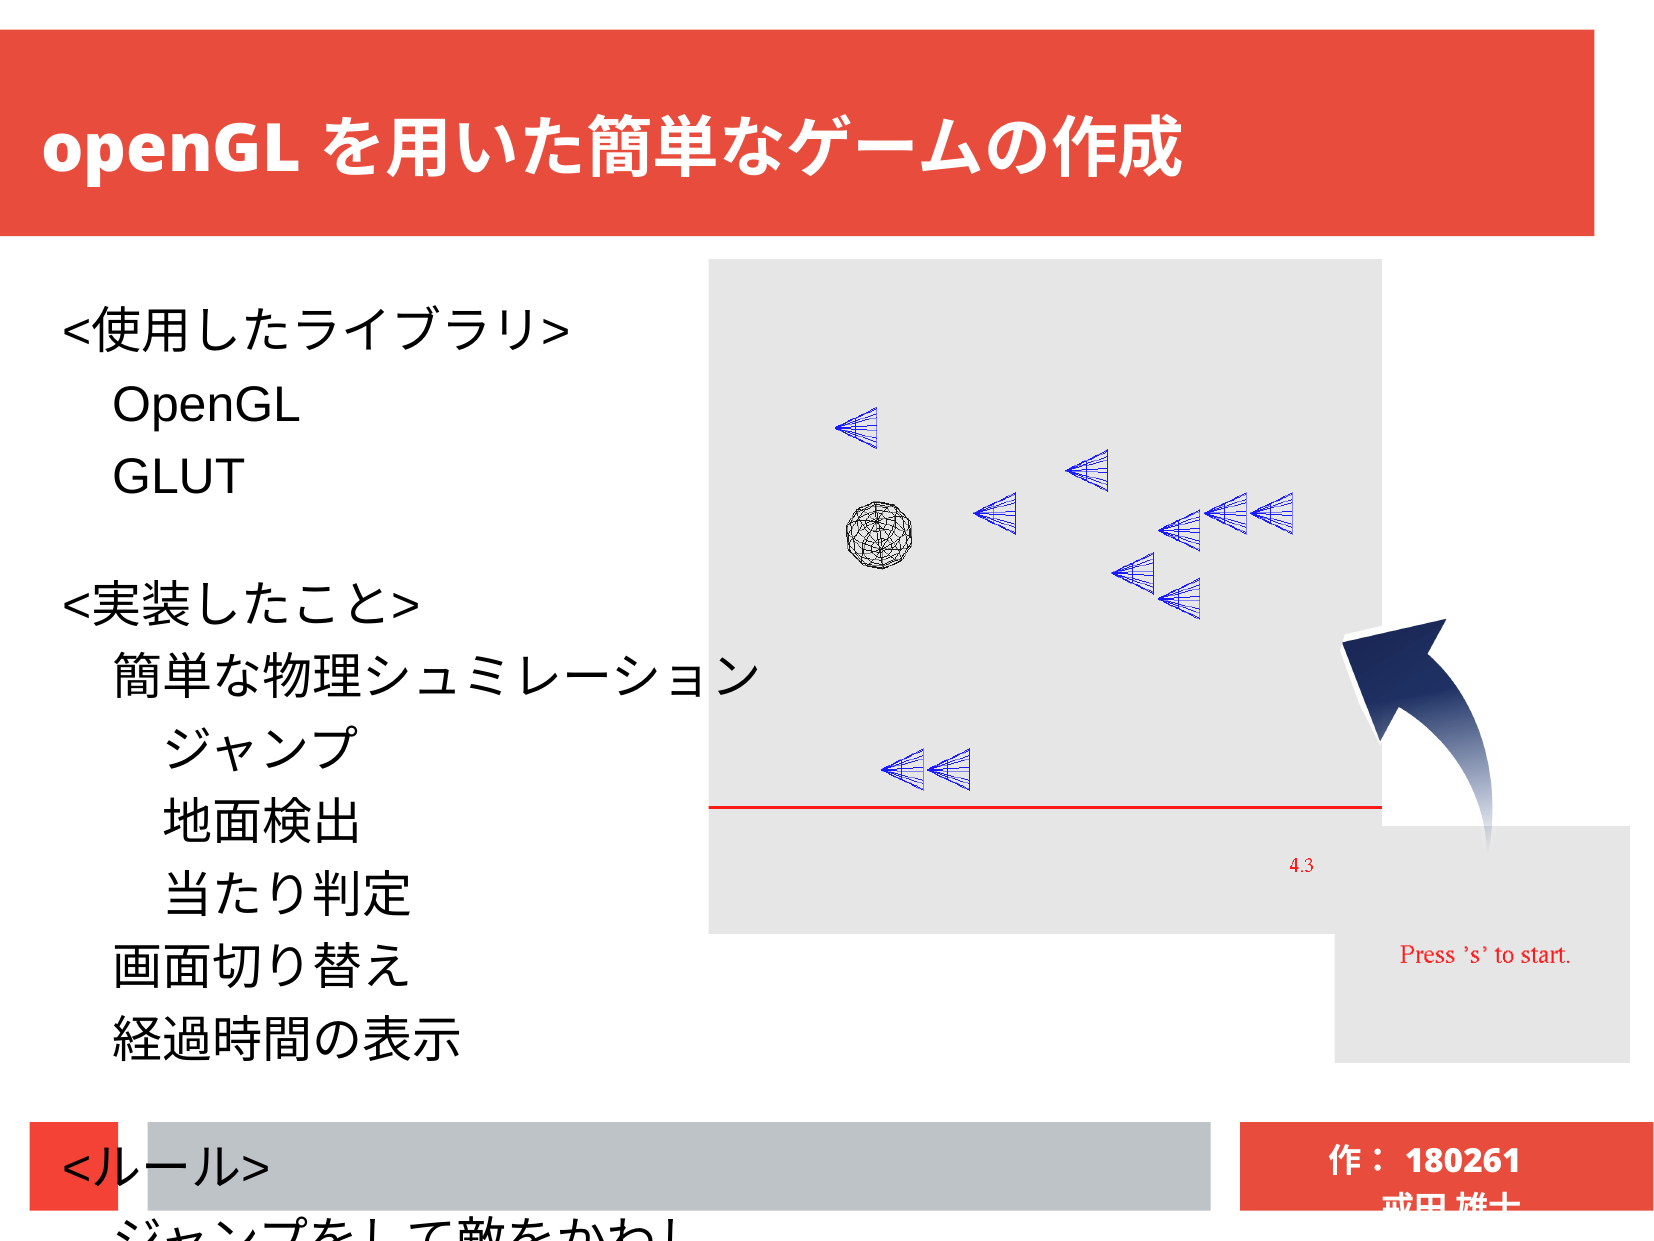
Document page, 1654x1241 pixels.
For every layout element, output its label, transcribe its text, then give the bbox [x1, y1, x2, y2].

text_box <使用したライブラリ> OpenGL GLUT <実装したこと> 簡単な物理シュミレーション ジャンプ 地面検出 当たり判定 画面切り替え 経過時間の表示 <ルール> ジャンプをして敵をかわし、 30秒間耐え抜けば勝ち [47, 283, 815, 1158]
title 作：180261 戒田 雄士 [1328, 1133, 1589, 1193]
picture [708, 259, 1630, 1063]
title openGLを用いた簡単なゲームの作成 [41, 94, 1441, 189]
